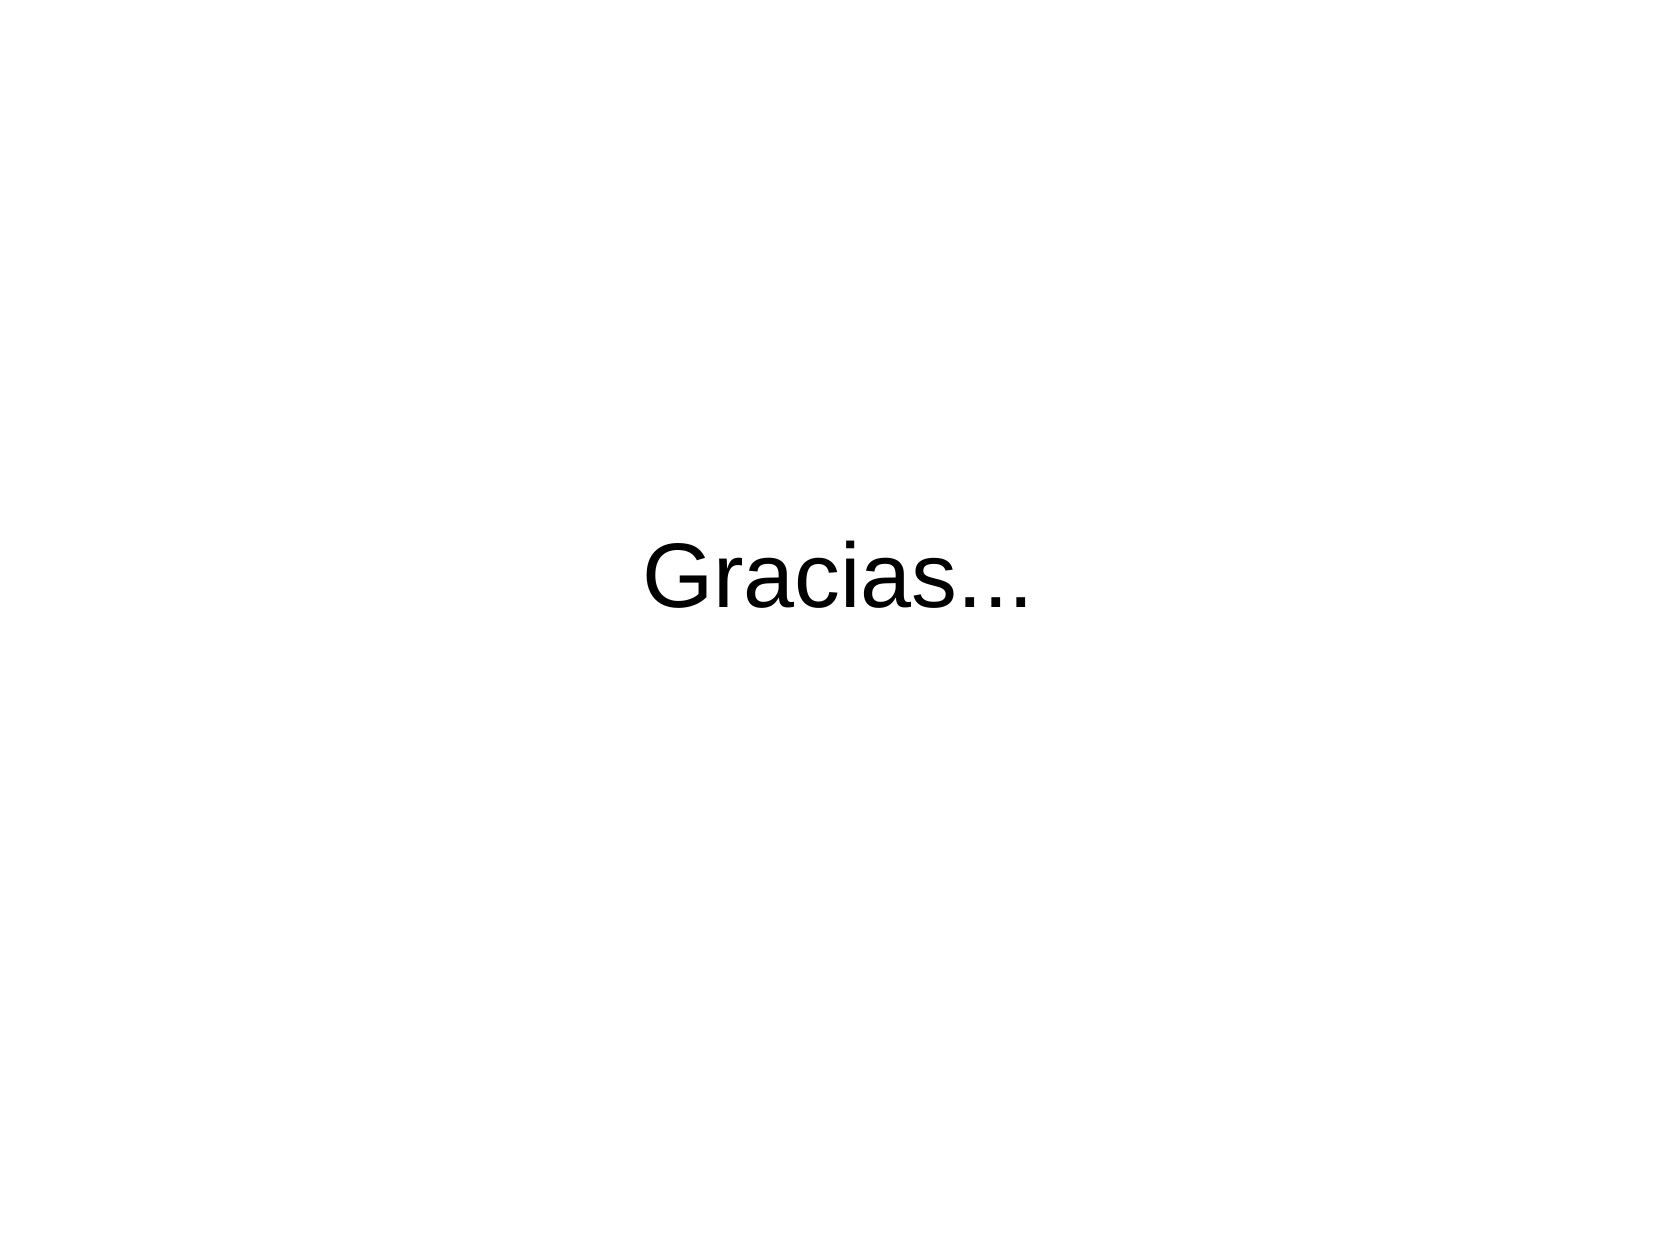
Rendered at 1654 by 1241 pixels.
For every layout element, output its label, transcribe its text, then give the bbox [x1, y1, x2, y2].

title Gracias... [94, 472, 1583, 680]
